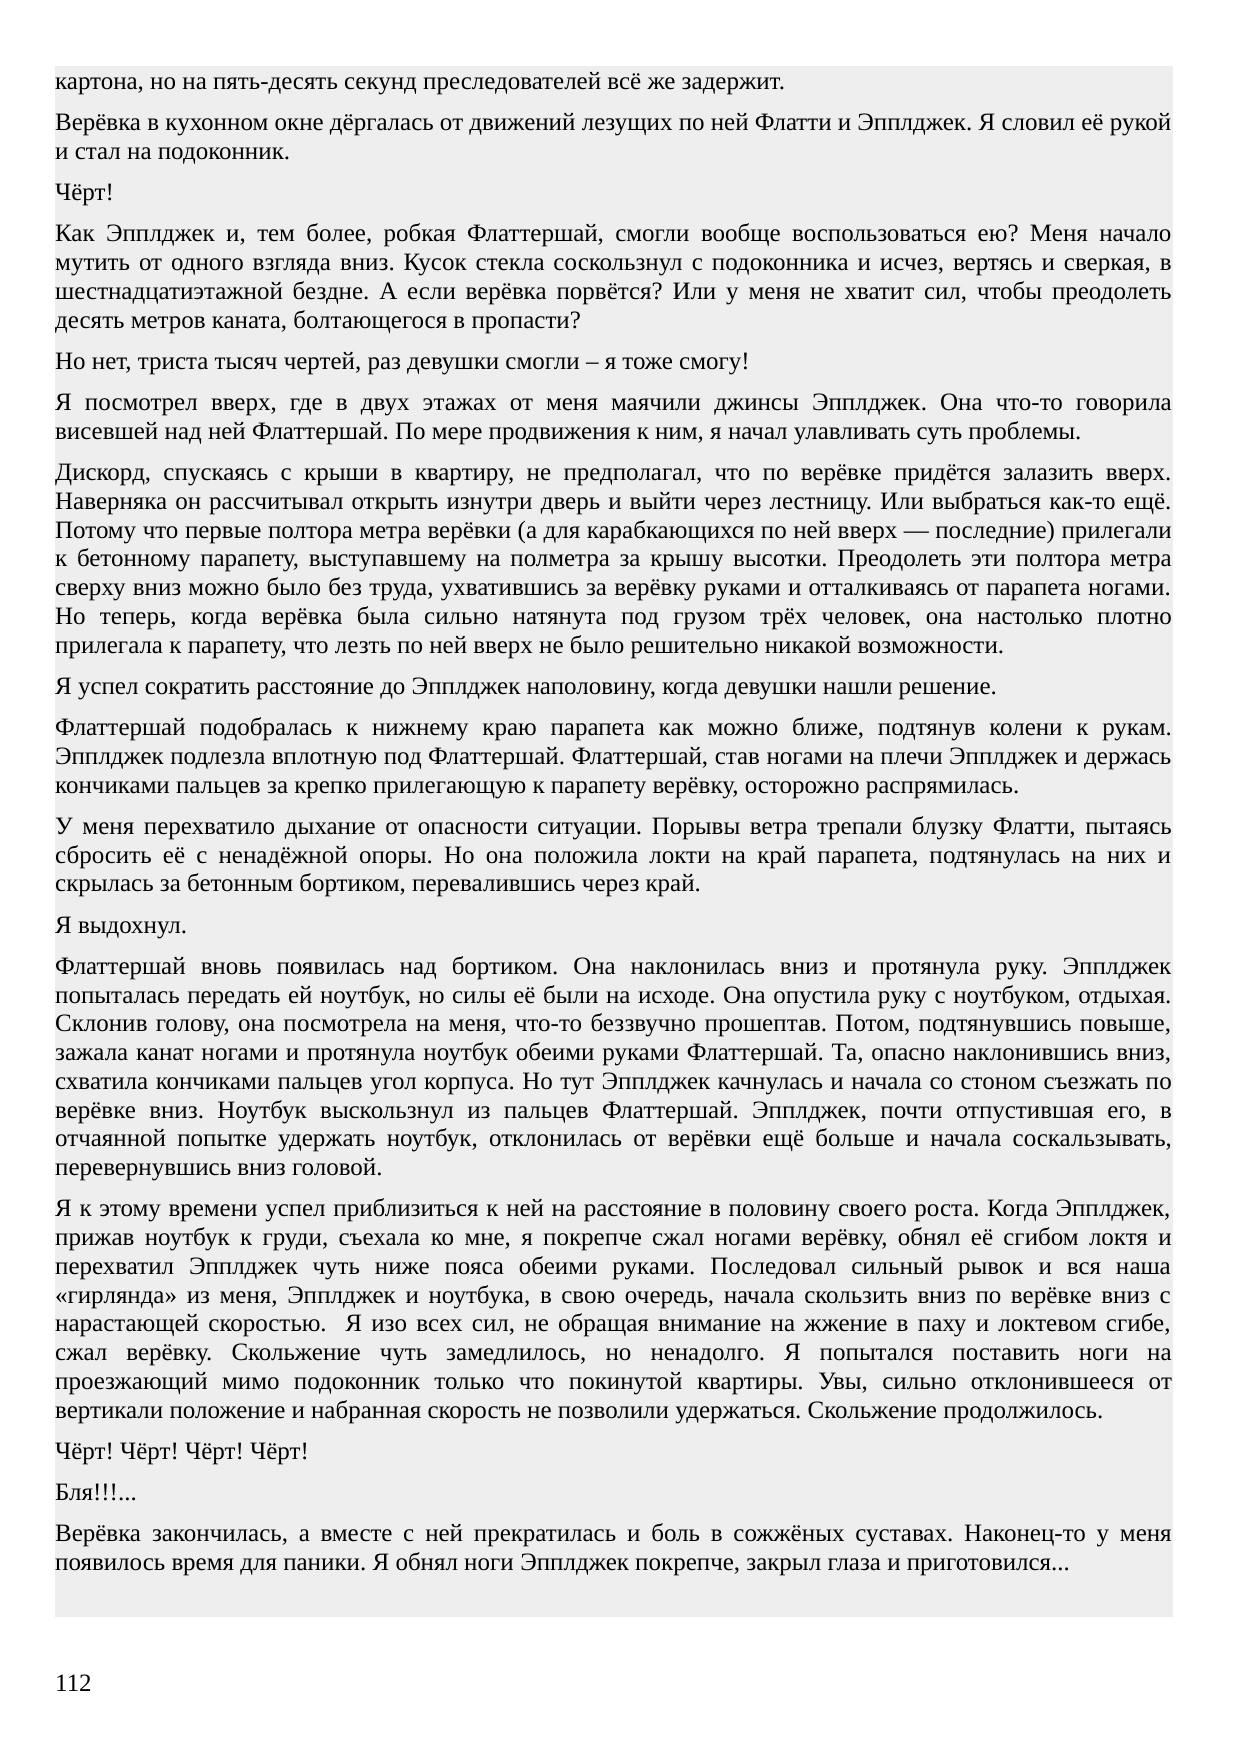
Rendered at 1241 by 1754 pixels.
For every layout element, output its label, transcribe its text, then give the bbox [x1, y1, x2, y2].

text У меня перехватило дыхание от опасности ситуации. Порывы ветра трепали блузку Флатти, пытаясь сбросить её с ненадёжной опоры. Но она положила локти на край парапета, подтянулась на них и скрылась за бетонным бортиком, перевалившись через край. [55, 811, 1173, 897]
text Как Эпплджек и, тем более, робкая Флаттершай, смогли вообще воспользоваться ею? Меня начало мутить от одного взгляда вниз. Кусок стекла соскользнул с подоконника и исчез, вертясь и сверкая, в шестнадцатиэтажной бездне. А если верёвка порвётся? Или у меня не хватит сил, чтобы преодолеть десять метров каната, болтающегося в пропасти? [55, 218, 1173, 333]
text Но нет, триста тысяч чертей, раз девушки смогли – я тоже смогу! [55, 346, 1173, 375]
text Чёрт! Чёрт! Чёрт! Чёрт! [55, 1436, 1173, 1465]
text Я к этому времени успел приблизиться к ней на расстояние в половину своего роста. Когда Эпплджек, прижав ноутбук к груди, съехала ко мне, я покрепче сжал ногами верёвку, обнял её сгибом локтя и перехватил Эпплджек чуть ниже пояса обеими руками. Последовал сильный рывок и вся наша «гирлянда» из меня, Эпплджек и ноутбука, в свою очередь, начала скользить вниз по верёвке вниз с нарастающей скоростью. Я изо всех сил, не обращая внимание на жжение в паху и локтевом сгибе, сжал верёвку. Скольжение чуть замедлилось, но ненадолго. Я попытался поставить ноги на проезжающий мимо подоконник только что покинутой квартиры. Увы, сильно отклонившееся от вертикали положение и набранная скорость не позволили удержаться. Скольжение продолжилось. [55, 1193, 1173, 1423]
text Я выдохнул. [55, 910, 1173, 938]
text Флаттершай вновь появилась над бортиком. Она наклонилась вниз и протянула руку. Эпплджек попыталась передать ей ноутбук, но силы её были на исходе. Она опустила руку с ноутбуком, отдыхая. Склонив голову, она посмотрела на меня, что-то беззвучно прошептав. Потом, подтянувшись повыше, зажала канат ногами и протянула ноутбук обеими руками Флаттершай. Та, опасно наклонившись вниз, схватила кончиками пальцев угол корпуса. Но тут Эпплджек качнулась и начала со стоном съезжать по верёвке вниз. Ноутбук выскользнул из пальцев Флаттершай. Эпплджек, почти отпустившая его, в отчаянной попытке удержать ноутбук, отклонилась от верёвки ещё больше и начала соскальзывать, перевернувшись вниз головой. [55, 951, 1173, 1181]
text Чёрт! [55, 177, 1173, 206]
text Верёвка закончилась, а вместе с ней прекратилась и боль в сожжёных суставах. Наконец-то у меня появилось время для паники. Я обнял ноги Эпплджек покрепче, закрыл глаза и приготовился... [55, 1518, 1173, 1576]
text Бля!!!... [55, 1477, 1173, 1506]
text Дискорд, спускаясь с крыши в квартиру, не предполагал, что по верёвке придётся залазить вверх. Наверняка он рассчитывал открыть изнутри дверь и выйти через лестницу. Или выбраться как-то ещё. Потому что первые полтора метра верёвки (а для карабкающихся по ней вверх — последние) прилегали к бетонному парапету, выступавшему на полметра за крышу высотки. Преодолеть эти полтора метра сверху вниз можно было без труда, ухватившись за верёвку руками и отталкиваясь от парапета ногами. Но теперь, когда верёвка была сильно натянута под грузом трёх человек, она настолько плотно прилегала к парапету, что лезть по ней вверх не было решительно никакой возможности. [55, 457, 1173, 658]
text Я посмотрел вверх, где в двух этажах от меня маячили джинсы Эпплджек. Она что-то говорила висевшей над ней Флаттершай. По мере продвижения к ним, я начал улавливать суть проблемы. [55, 387, 1173, 445]
text картона, но на пять-десять секунд преследователей всё же задержит. [55, 66, 1173, 95]
text Я успел сократить расстояние до Эпплджек наполовину, когда девушки нашли решение. [55, 671, 1173, 700]
text Флаттершай подобралась к нижнему краю парапета как можно ближе, подтянув колени к рукам. Эпплджек подлезла вплотную под Флаттершай. Флаттершай, став ногами на плечи Эпплджек и держась кончиками пальцев за крепко прилегающую к парапету верёвку, осторожно распрямилась. [55, 712, 1173, 798]
text Верёвка в кухонном окне дёргалась от движений лезущих по ней Флатти и Эпплджек. Я словил её рукой и стал на подоконник. [55, 107, 1173, 165]
